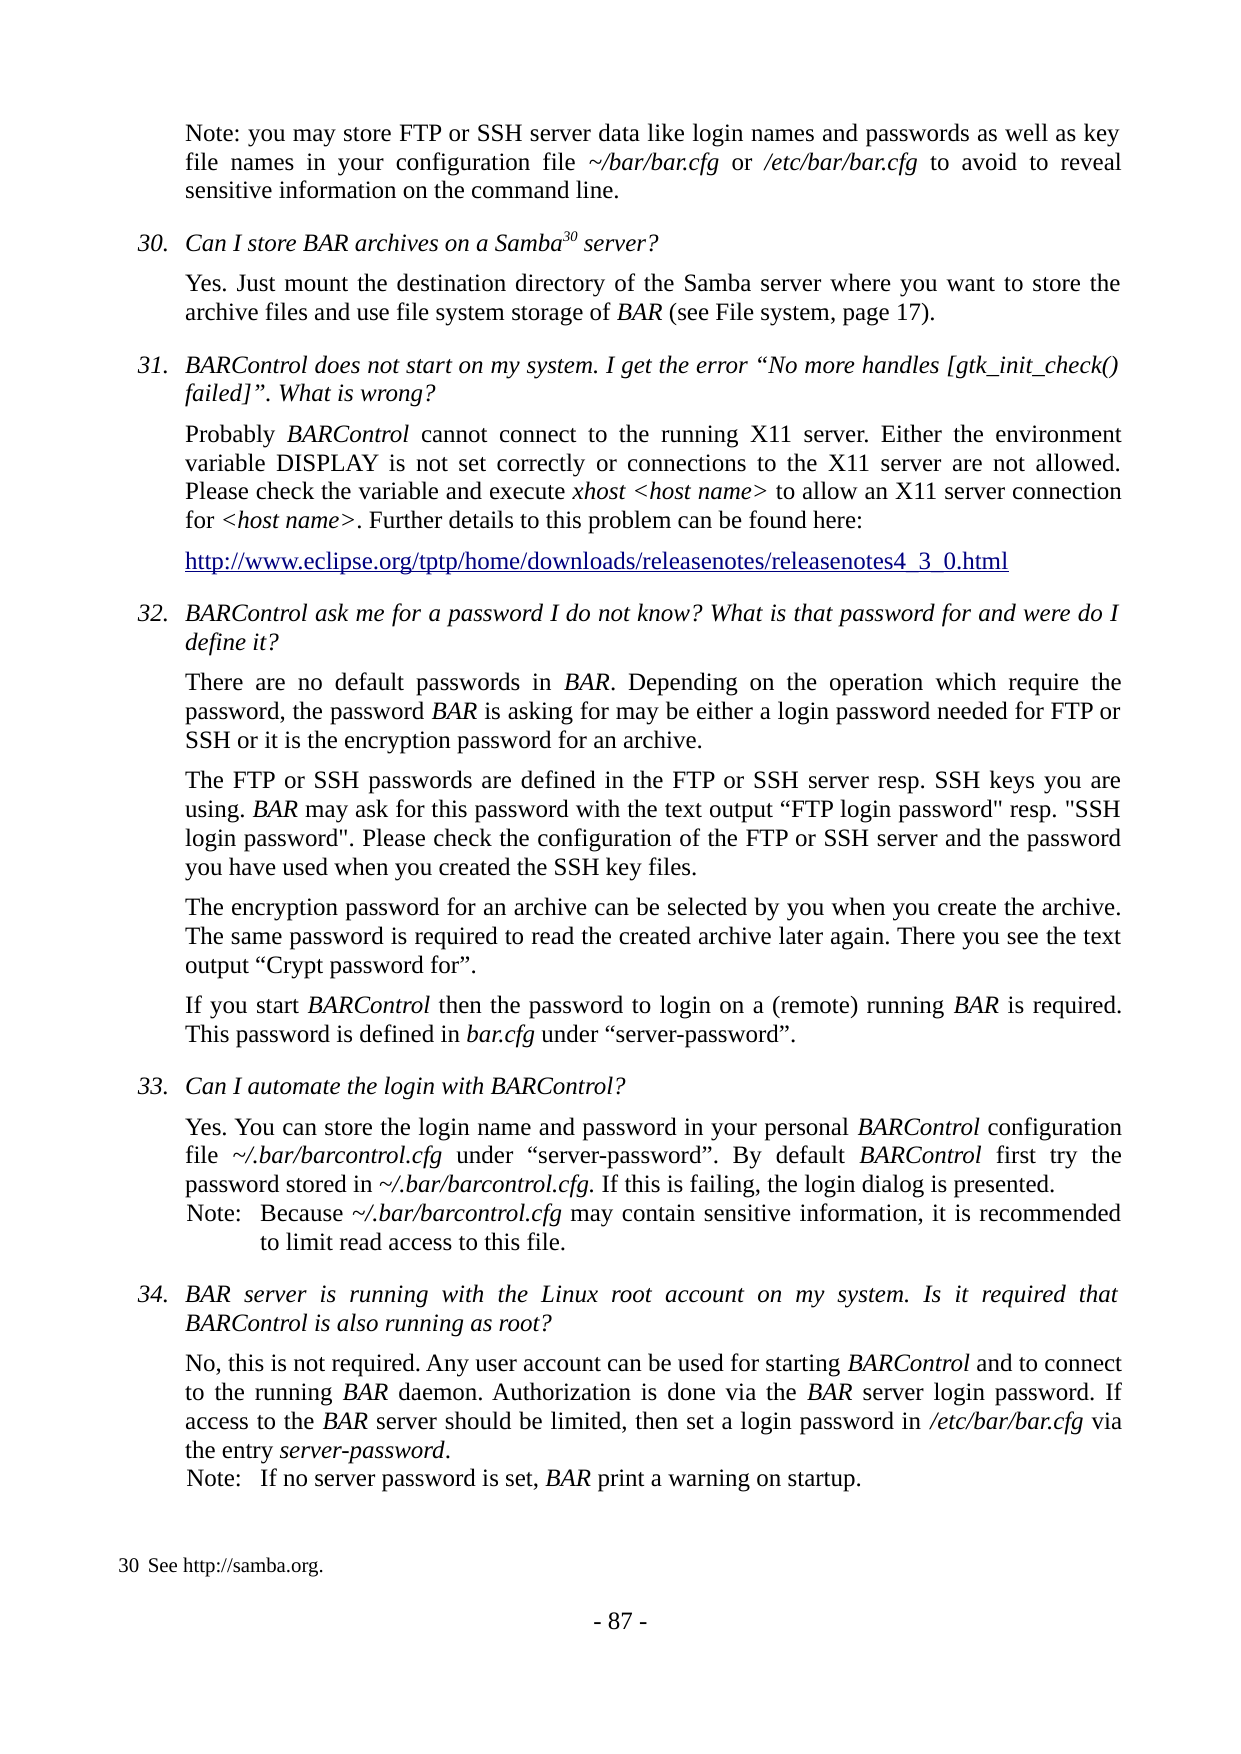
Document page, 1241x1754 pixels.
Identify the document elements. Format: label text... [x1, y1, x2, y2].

list BARControl does not start on my system. I get the error “No more handles [gtk_init_check() failed]”. What is wrong? [138, 350, 1122, 407]
text Note: you may store FTP or SSH server data like login names and passwords as well as key file names in your configuration file ~/bar/bar.cfg or /etc/bar/bar.cfg to avoid to reveal sensitive information on the command line. [185, 118, 1122, 204]
text http://www.eclipse.org/tptp/home/downloads/releasenotes/releasenotes4_3_0.html [185, 546, 1122, 574]
text Probably BARControl cannot connect to the running X11 server. Either the environment variable DISPLAY is not set correctly or connections to the X11 server are not allowed. Please check the variable and execute xhost <host name> to allow an X11 server connection for <host name>. Further details to this problem can be found here: [185, 419, 1122, 534]
text The FTP or SSH passwords are defined in the FTP or SSH server resp. SSH keys you are using. BAR may ask for this password with the text output “FTP login password" resp. "SSH login password". Please check the configuration of the FTP or SSH server and the password you have used when you created the SSH key files. [185, 765, 1122, 880]
list BAR server is running with the Linux root account on my system. Is it required that BARControl is also running as root? [138, 1279, 1122, 1337]
list Can I store BAR archives on a Samba server? [138, 228, 1122, 257]
text Yes. Just mount the destination directory of the Samba server where you want to store the archive files and use file system storage of BAR (see File system, page 17). [185, 268, 1122, 326]
text No, this is not required. Any user account can be used for starting BARControl and to connect to the running BAR daemon. Authorization is done via the BAR server login password. If access to the BAR server should be limited, then set a login password in /etc/bar/bar.cfg via the entry server-password. [185, 1348, 1122, 1463]
list Can I automate the login with BARControl? [138, 1071, 1122, 1100]
text The encryption password for an archive can be selected by you when you create the archive. The same password is required to read the created archive later again. There you see the text output “Crypt password for”. [185, 892, 1122, 978]
text Note: If no server password is set, BAR print a warning on startup. [186, 1463, 1122, 1492]
text There are no default passwords in BAR. Depending on the operation which require the password, the password BAR is asking for may be either a login password needed for FTP or SSH or it is the encryption password for an archive. [185, 667, 1122, 754]
text Note: Because ~/.bar/barcontrol.cfg may contain sensitive information, it is recommended to limit read access to this file. [186, 1198, 1122, 1256]
text Yes. You can store the login name and password in your personal BARControl configuration file ~/.bar/barcontrol.cfg under “server-password”. By default BARControl first try the password stored in ~/.bar/barcontrol.cfg. If this is failing, the login dialog is presented. [185, 1112, 1122, 1198]
text If you start BARControl then the password to login on a (remote) running BAR is required. This password is defined in bar.cfg under “server-password”. [185, 990, 1122, 1048]
list BARControl ask me for a password I do not know? What is that password for and were do I define it? [138, 598, 1122, 656]
list See http://samba.org. [118, 1553, 1122, 1577]
